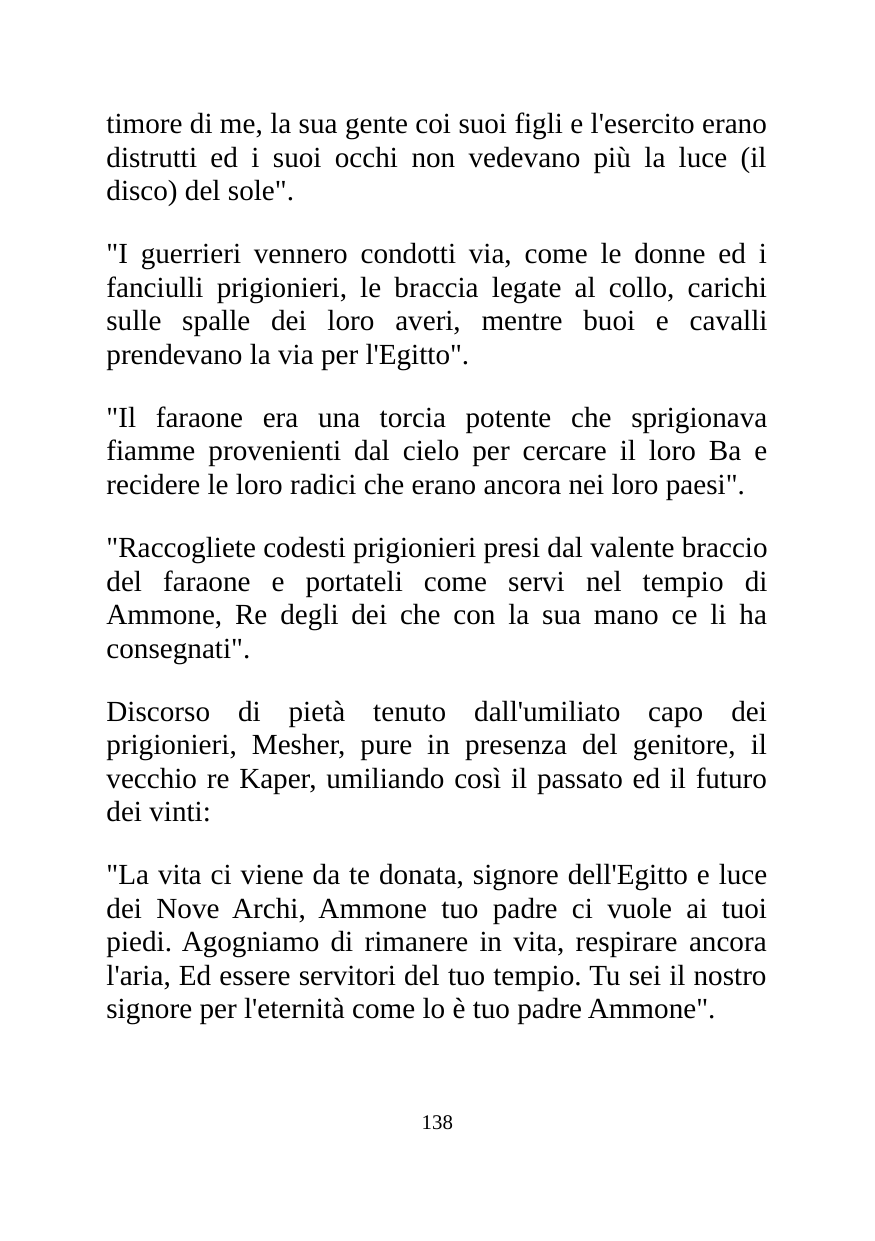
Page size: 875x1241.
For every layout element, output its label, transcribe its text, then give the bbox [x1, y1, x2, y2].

text "I guerrieri vennero condotti via, come le donne ed i fanciulli prigionieri, le braccia legate al collo, carichi sulle spalle dei loro averi, mentre buoi e cavalli prendevano la via per l'Egitto". [106, 236, 768, 371]
text timore di me, la sua gente coi suoi figli e l'esercito erano distrutti ed i suoi occhi non vedevano più la luce (il disco) del sole". [106, 106, 768, 207]
text "Il faraone era una torcia potente che sprigionava fiamme provenienti dal cielo per cercare il loro Ba e recidere le loro radici che erano ancora nei loro paesi". [106, 400, 768, 501]
text "La vita ci viene da te donata, signore dell'Egitto e luce dei Nove Archi, Ammone tuo padre ci vuole ai tuoi piedi. Agogniamo di rimanere in vita, respirare ancora l'aria, Ed essere servitori del tuo tempio. Tu sei il nostro signore per l'eternità come lo è tuo padre Ammone". [106, 857, 768, 1025]
text "Raccogliete codesti prigionieri presi dal valente braccio del faraone e portateli come servi nel tempio di Ammone, Re degli dei che con la sua mano ce li ha consegnati". [106, 530, 768, 664]
text Discorso di pietà tenuto dall'umiliato capo dei prigionieri, Mesher, pure in presenza del genitore, il vecchio re Kaper, umiliando così il passato ed il futuro dei vinti: [106, 694, 768, 828]
